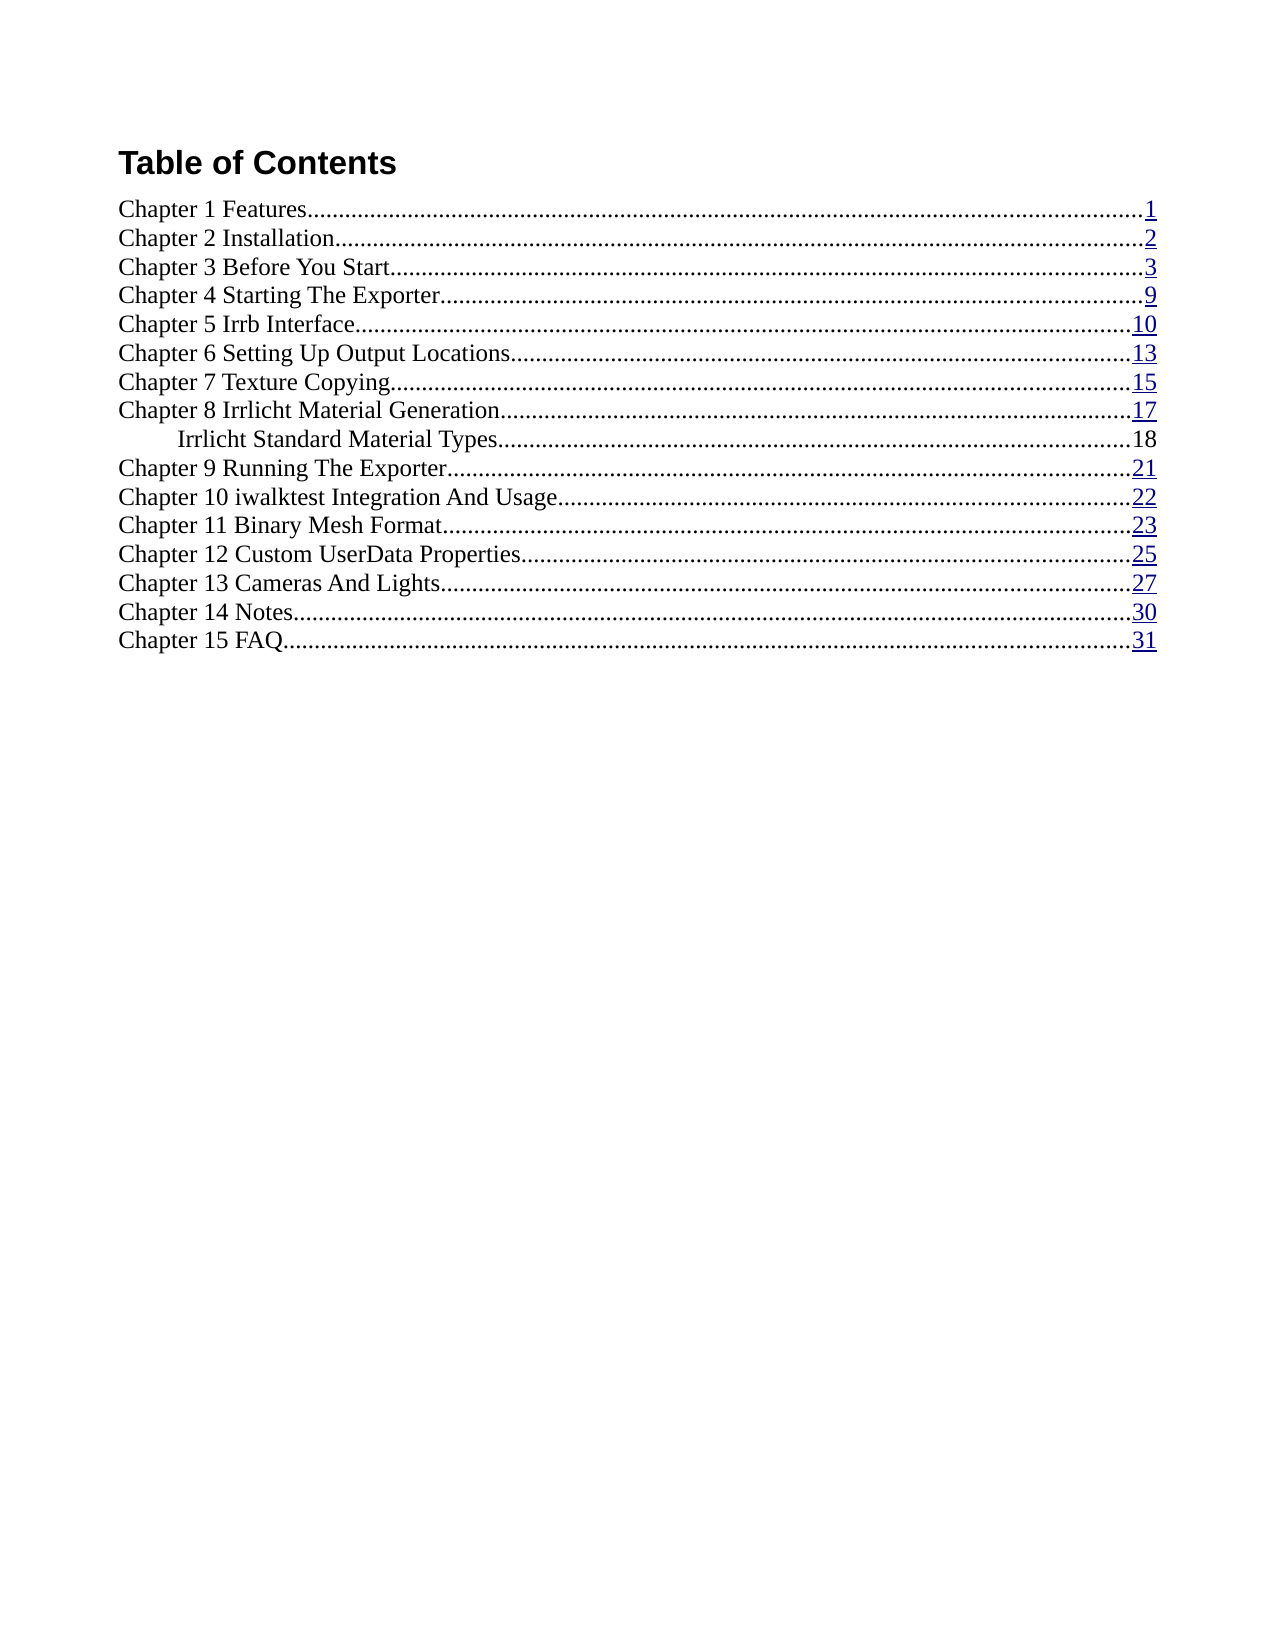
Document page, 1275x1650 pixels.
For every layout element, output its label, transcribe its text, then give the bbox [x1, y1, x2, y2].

text Chapter 14 Notes 30 [118, 597, 1157, 625]
text Chapter 3 Before You Start 3 [118, 252, 1157, 280]
text Chapter 13 Cameras And Lights 27 [118, 568, 1157, 597]
text Chapter 10 iwalktest Integration And Usage 22 [118, 482, 1157, 510]
text Chapter 9 Running The Exporter 21 [118, 453, 1157, 482]
text Chapter 12 Custom UserData Properties 25 [118, 539, 1157, 568]
text Chapter 1 Features 1 [118, 194, 1157, 223]
text Chapter 4 Starting The Exporter 9 [118, 280, 1157, 309]
text Irrlicht Standard Material Types 18 [177, 424, 1157, 453]
text Chapter 8 Irrlicht Material Generation 17 [118, 395, 1157, 424]
text Chapter 5 Irrb Interface 10 [118, 309, 1157, 338]
subtitle Table of Contents [118, 143, 1157, 182]
text Chapter 2 Installation 2 [118, 223, 1157, 252]
text Chapter 6 Setting Up Output Locations 13 [118, 338, 1157, 367]
text Chapter 7 Texture Copying 15 [118, 367, 1157, 395]
text Chapter 15 FAQ 31 [118, 625, 1157, 654]
text Chapter 11 Binary Mesh Format 23 [118, 510, 1157, 539]
